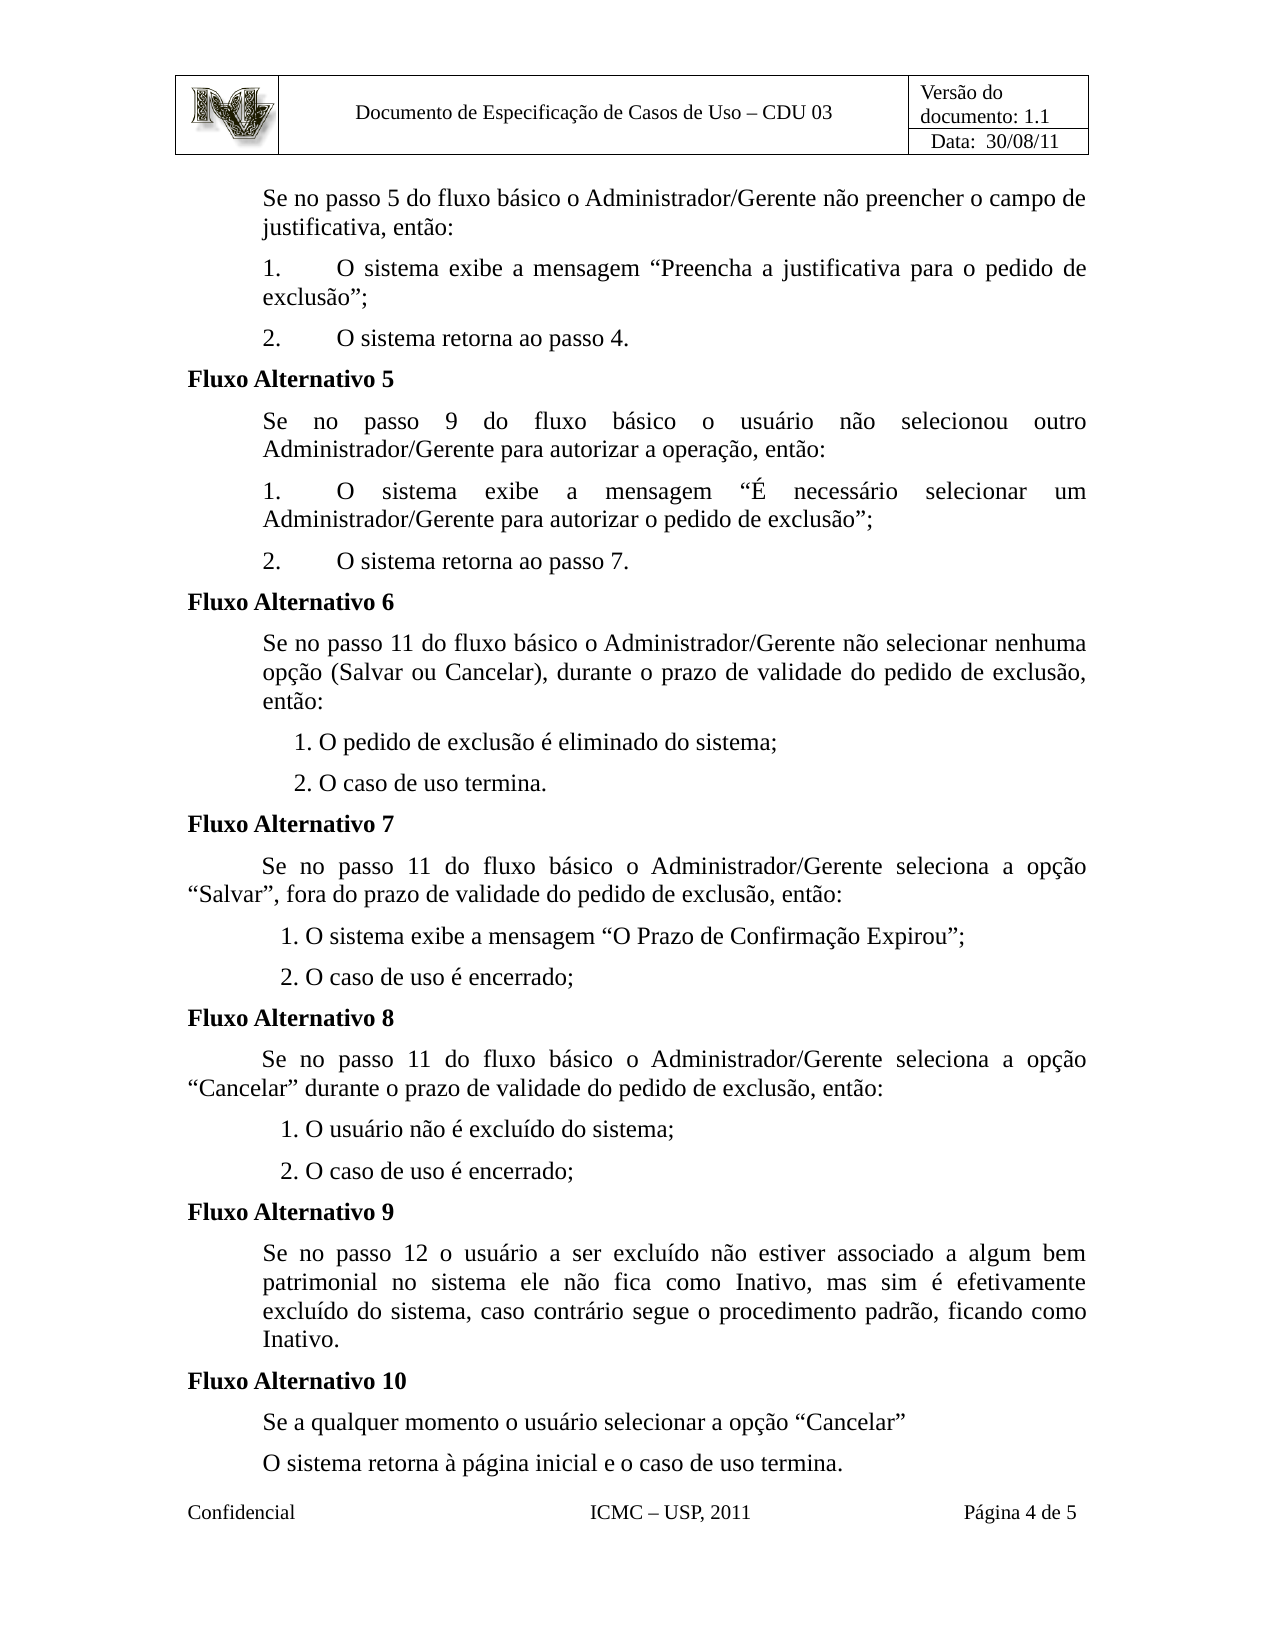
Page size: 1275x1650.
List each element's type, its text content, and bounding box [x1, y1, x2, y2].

text Fluxo Alternativo 5 [187, 364, 1087, 393]
text Se no passo 5 do fluxo básico o Administrador/Gerente não preencher o campo de justificativa, então: [262, 183, 1087, 241]
text Fluxo Alternativo 9 [187, 1197, 1087, 1226]
text 2. O caso de uso termina. [187, 768, 1087, 797]
text Se no passo 9 do fluxo básico o usuário não selecionou outro Administrador/Gerente para autorizar a operação, então: [262, 406, 1087, 463]
text 2. O sistema retorna ao passo 7. [262, 546, 1087, 574]
text 1. O pedido de exclusão é eliminado do sistema; [187, 727, 1087, 756]
text 1. O sistema exibe a mensagem “Preencha a justificativa para o pedido de exclusão”; [262, 253, 1087, 311]
text Fluxo Alternativo 10 [187, 1366, 1087, 1394]
text Fluxo Alternativo 6 [187, 587, 1087, 616]
text 2. O caso de uso é encerrado; [187, 1156, 1087, 1184]
text 2. O caso de uso é encerrado; [187, 962, 1087, 991]
text Se no passo 11 do fluxo básico o Administrador/Gerente não selecionar nenhuma opção (Salvar ou Cancelar), durante o prazo de validade do pedido de exclusão, então: [262, 628, 1087, 714]
text O sistema retorna à página inicial e o caso de uso termina. [262, 1448, 1087, 1477]
text Se a qualquer momento o usuário selecionar a opção “Cancelar” [262, 1407, 1087, 1436]
text 1. O sistema exibe a mensagem “É necessário selecionar um Administrador/Gerente para autorizar o pedido de exclusão”; [262, 476, 1087, 533]
text 2. O sistema retorna ao passo 4. [262, 323, 1087, 352]
text Fluxo Alternativo 8 [187, 1003, 1087, 1032]
text 1. O usuário não é excluído do sistema; [187, 1114, 1087, 1143]
text Se no passo 11 do fluxo básico o Administrador/Gerente seleciona a opção “Cancelar” durante o prazo de validade do pedido de exclusão, então: [187, 1044, 1087, 1102]
text Se no passo 12 o usuário a ser excluído não estiver associado a algum bem patrimonial no sistema ele não fica como Inativo, mas sim é efetivamente excluído do sistema, caso contrário segue o procedimento padrão, ficando como Inativo. [262, 1238, 1087, 1353]
text Se no passo 11 do fluxo básico o Administrador/Gerente seleciona a opção “Salvar”, fora do prazo de validade do pedido de exclusão, então: [187, 851, 1087, 908]
text Fluxo Alternativo 7 [187, 809, 1087, 838]
text 1. O sistema exibe a mensagem “O Prazo de Confirmação Expirou”; [187, 921, 1087, 949]
